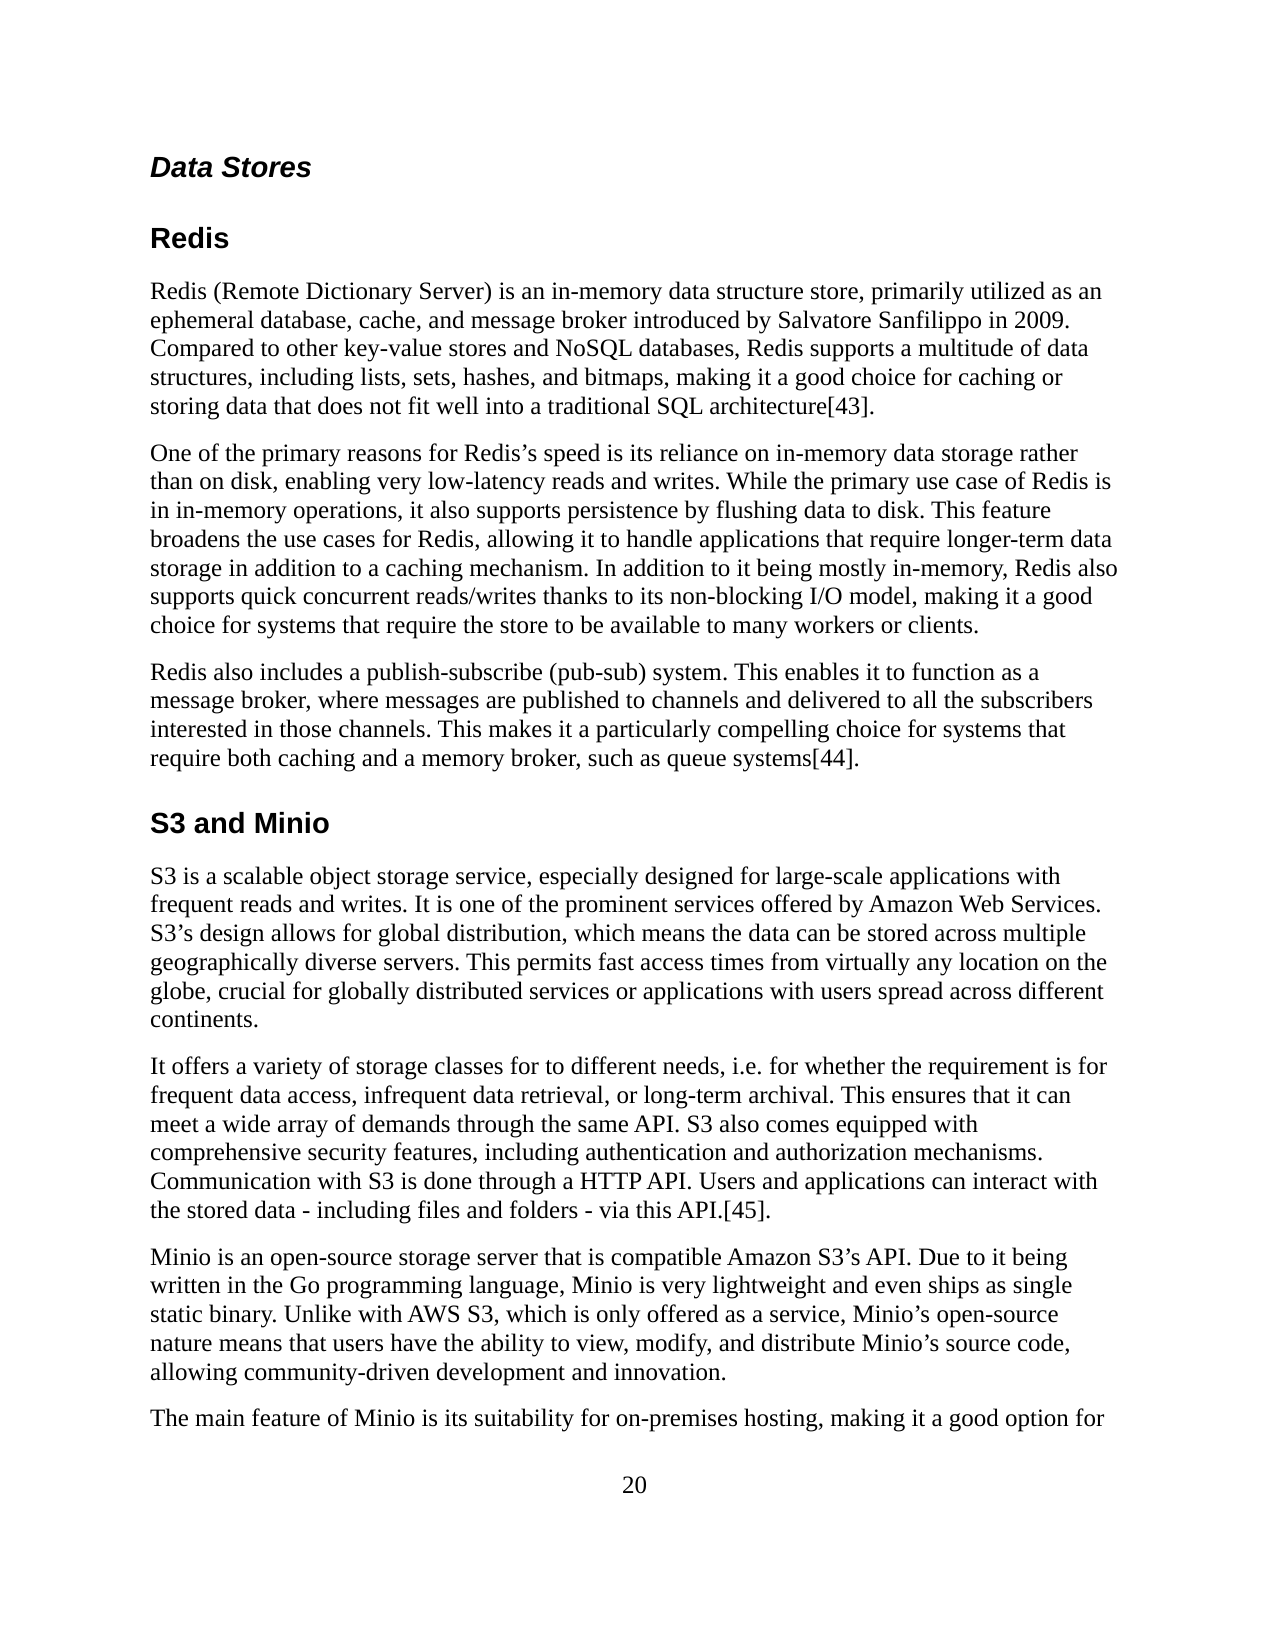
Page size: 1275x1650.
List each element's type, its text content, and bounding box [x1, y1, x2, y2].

text Redis also includes a publish-subscribe (pub-sub) system. This enables it to function as a message broker, where messages are published to channels and delivered to all the subscribers interested in those channels. This makes it a particularly compelling choice for systems that require both caching and a memory broker, such as queue systems[44]. [150, 657, 1125, 772]
text It offers a variety of storage classes for to different needs, i.e. for whether the requirement is for frequent data access, infrequent data retrieval, or long-term archival. This ensures that it can meet a wide array of demands through the same API. S3 also comes equipped with comprehensive security features, including authentication and authorization mechanisms. Communication with S3 is done through a HTTP API. Users and applications can interact with the stored data - including files and folders - via this API.[45]. [150, 1051, 1125, 1224]
subtitle S3 and Minio [150, 806, 1125, 839]
text One of the primary reasons for Redis’s speed is its reliance on in-memory data storage rather than on disk, enabling very low-latency reads and writes. While the primary use case of Redis is in in-memory operations, it also supports persistence by flushing data to disk. This feature broadens the use cases for Redis, allowing it to handle applications that require longer-term data storage in addition to a caching mechanism. In addition to it being mostly in-memory, Redis also supports quick concurrent reads/writes thanks to its non-blocking I/O model, making it a good choice for systems that require the store to be available to many workers or clients. [150, 438, 1125, 639]
text Minio is an open-source storage server that is compatible Amazon S3’s API. Due to it being written in the Go programming language, Minio is very lightweight and even ships as single static binary. Unlike with AWS S3, which is only offered as a service, Minio’s open-source nature means that users have the ability to view, modify, and distribute Minio’s source code, allowing community-driven development and innovation. [150, 1242, 1125, 1385]
text The main feature of Minio is its suitability for on-premises hosting, making it a good option for [150, 1403, 1125, 1432]
text S3 is a scalable object storage service, especially designed for large-scale applications with frequent reads and writes. It is one of the prominent services offered by Amazon Web Services. S3’s design allows for global distribution, which means the data can be stored across multiple geographically diverse servers. This permits fast access times from virtually any location on the globe, crucial for globally distributed services or applications with users spread across different continents. [150, 861, 1125, 1033]
subtitle Data Stores [150, 150, 1125, 183]
text Redis (Remote Dictionary Server) is an in-memory data structure store, primarily utilized as an ephemeral database, cache, and message broker introduced by Salvatore Sanfilippo in 2009. Compared to other key-value stores and NoSQL databases, Redis supports a multitude of data structures, including lists, sets, hashes, and bitmaps, making it a good choice for caching or storing data that does not fit well into a traditional SQL architecture[43]. [150, 276, 1125, 420]
subtitle Redis [150, 221, 1125, 254]
